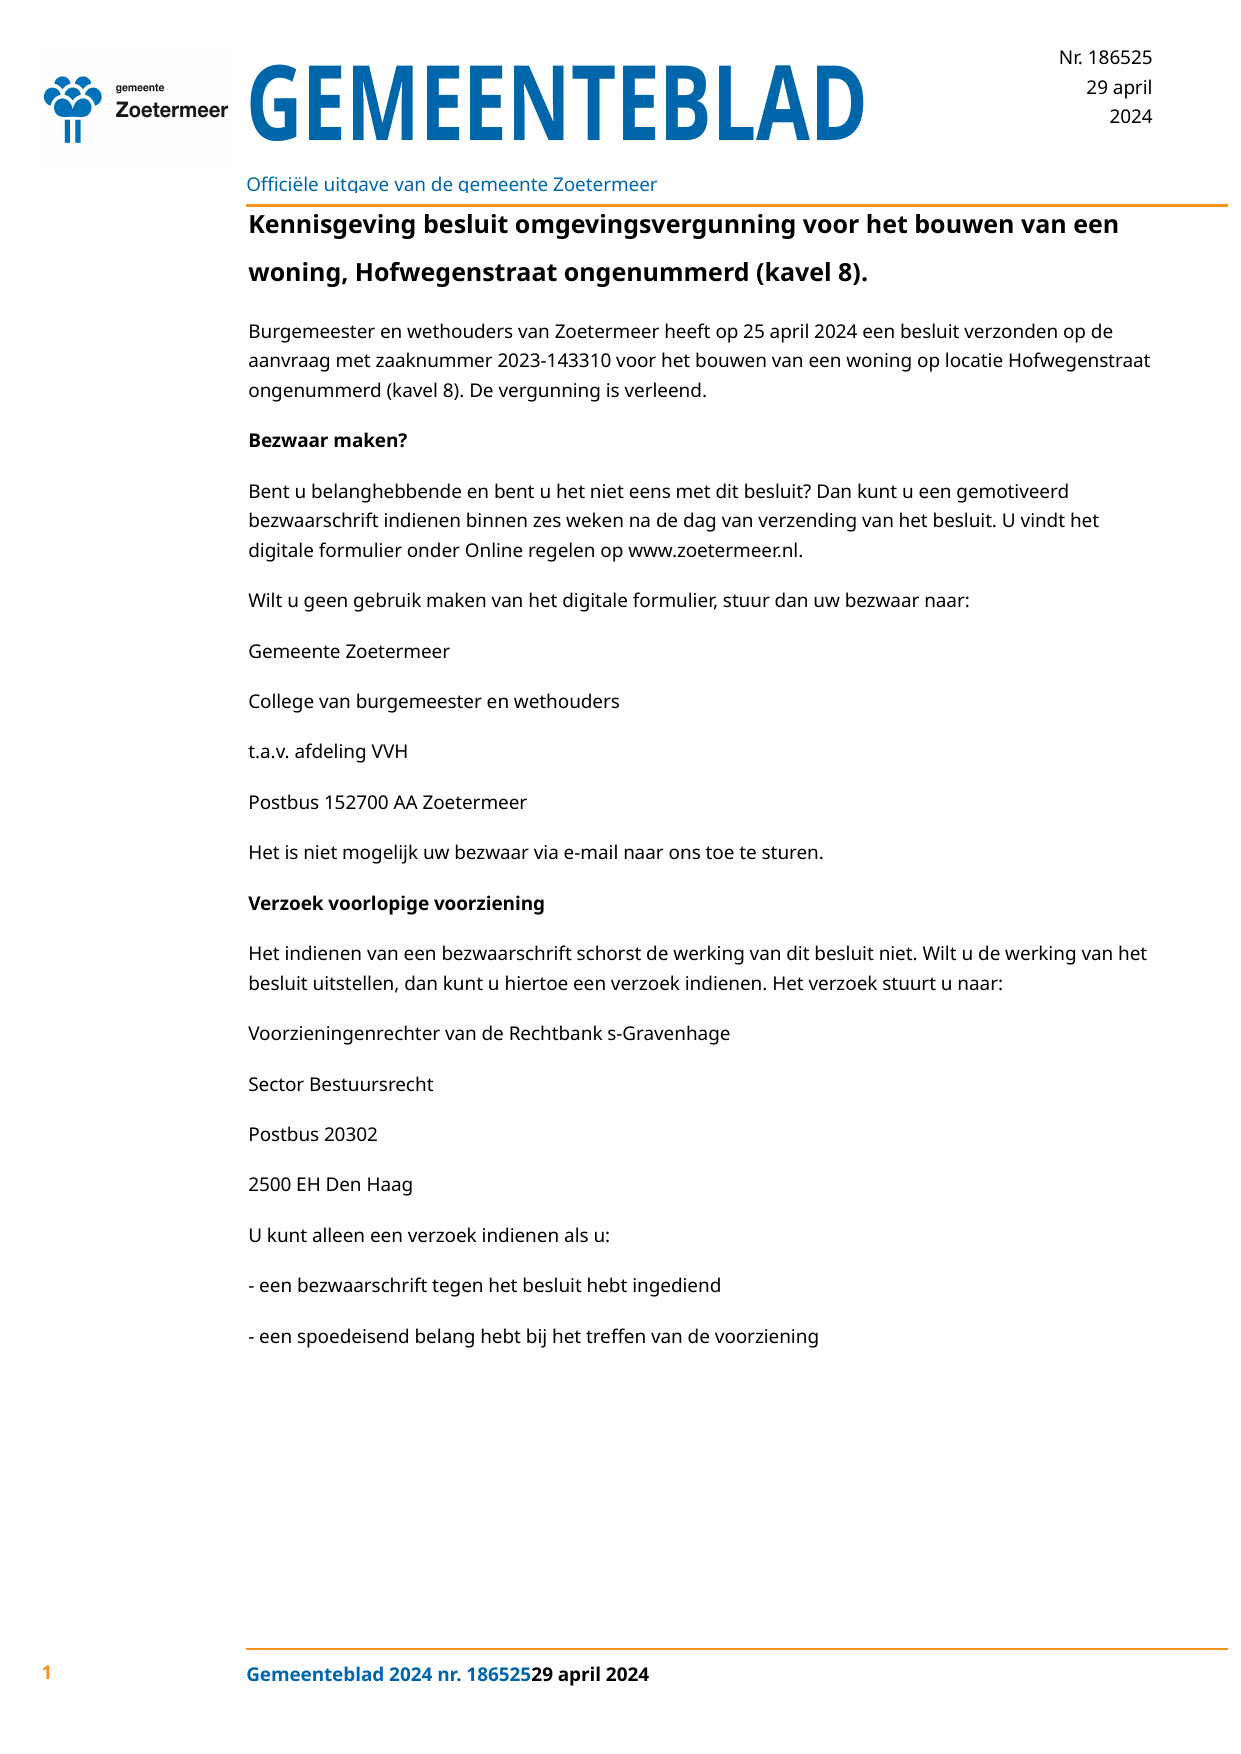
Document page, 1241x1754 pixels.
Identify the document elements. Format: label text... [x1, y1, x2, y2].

text t.a.v. afdeling VVH [248, 739, 1152, 764]
text Postbus 20302 [248, 1121, 1152, 1147]
text - een spoedeisend belang hebt bij het treffen van de voorziening [248, 1323, 1152, 1349]
text Bent u belanghebbende en bent u het niet eens met dit besluit? Dan kunt u een gemotiveerd bezwaarschrift indienen binnen zes weken na de dag van verzending van het besluit. U vindt het digitale formulier onder Online regelen op www.zoetermeer.nl. [248, 478, 1152, 563]
text Verzoek voorlopige voorziening [248, 890, 1152, 916]
text 2500 EH Den Haag [248, 1172, 1152, 1197]
text Postbus 152700 AA Zoetermeer [248, 789, 1152, 815]
text Wilt u geen gebruik maken van het digitale formulier, stuur dan uw bezwaar naar: [248, 587, 1152, 613]
text Sector Bestuursrecht [248, 1071, 1152, 1097]
text Het is niet mogelijk uw bezwaar via e-mail naar ons toe te sturen. [248, 839, 1152, 865]
text U kunt alleen een verzoek indienen als u: [248, 1222, 1152, 1248]
text Kennisgeving besluit omgevingsvergunning voor het bouwen van een woning, Hofwegenstraat ongenummerd (kavel 8). [248, 207, 1152, 288]
picture [41, 47, 231, 172]
text Het indienen van een bezwaarschrift schorst de werking van dit besluit niet. Wilt u de werking van het besluit uitstellen, dan kunt u hiertoe een verzoek indienen. Het verzoek stuurt u naar: [248, 940, 1152, 996]
text College van burgemeester en wethouders [248, 688, 1152, 714]
text - een bezwaarschrift tegen het besluit hebt ingediend [248, 1272, 1152, 1298]
text Gemeente Zoetermeer [248, 638, 1152, 664]
text Burgemeester en wethouders van Zoetermeer heeft op 25 april 2024 een besluit verzonden op de aanvraag met zaaknummer 2023-143310 voor het bouwen van een woning op locatie Hofwegenstraat ongenummerd (kavel 8). De vergunning is verleend. [248, 318, 1152, 403]
text Voorzieningenrechter van de Rechtbank s-Gravenhage [248, 1020, 1152, 1046]
text Bezwaar maken? [248, 427, 1152, 453]
